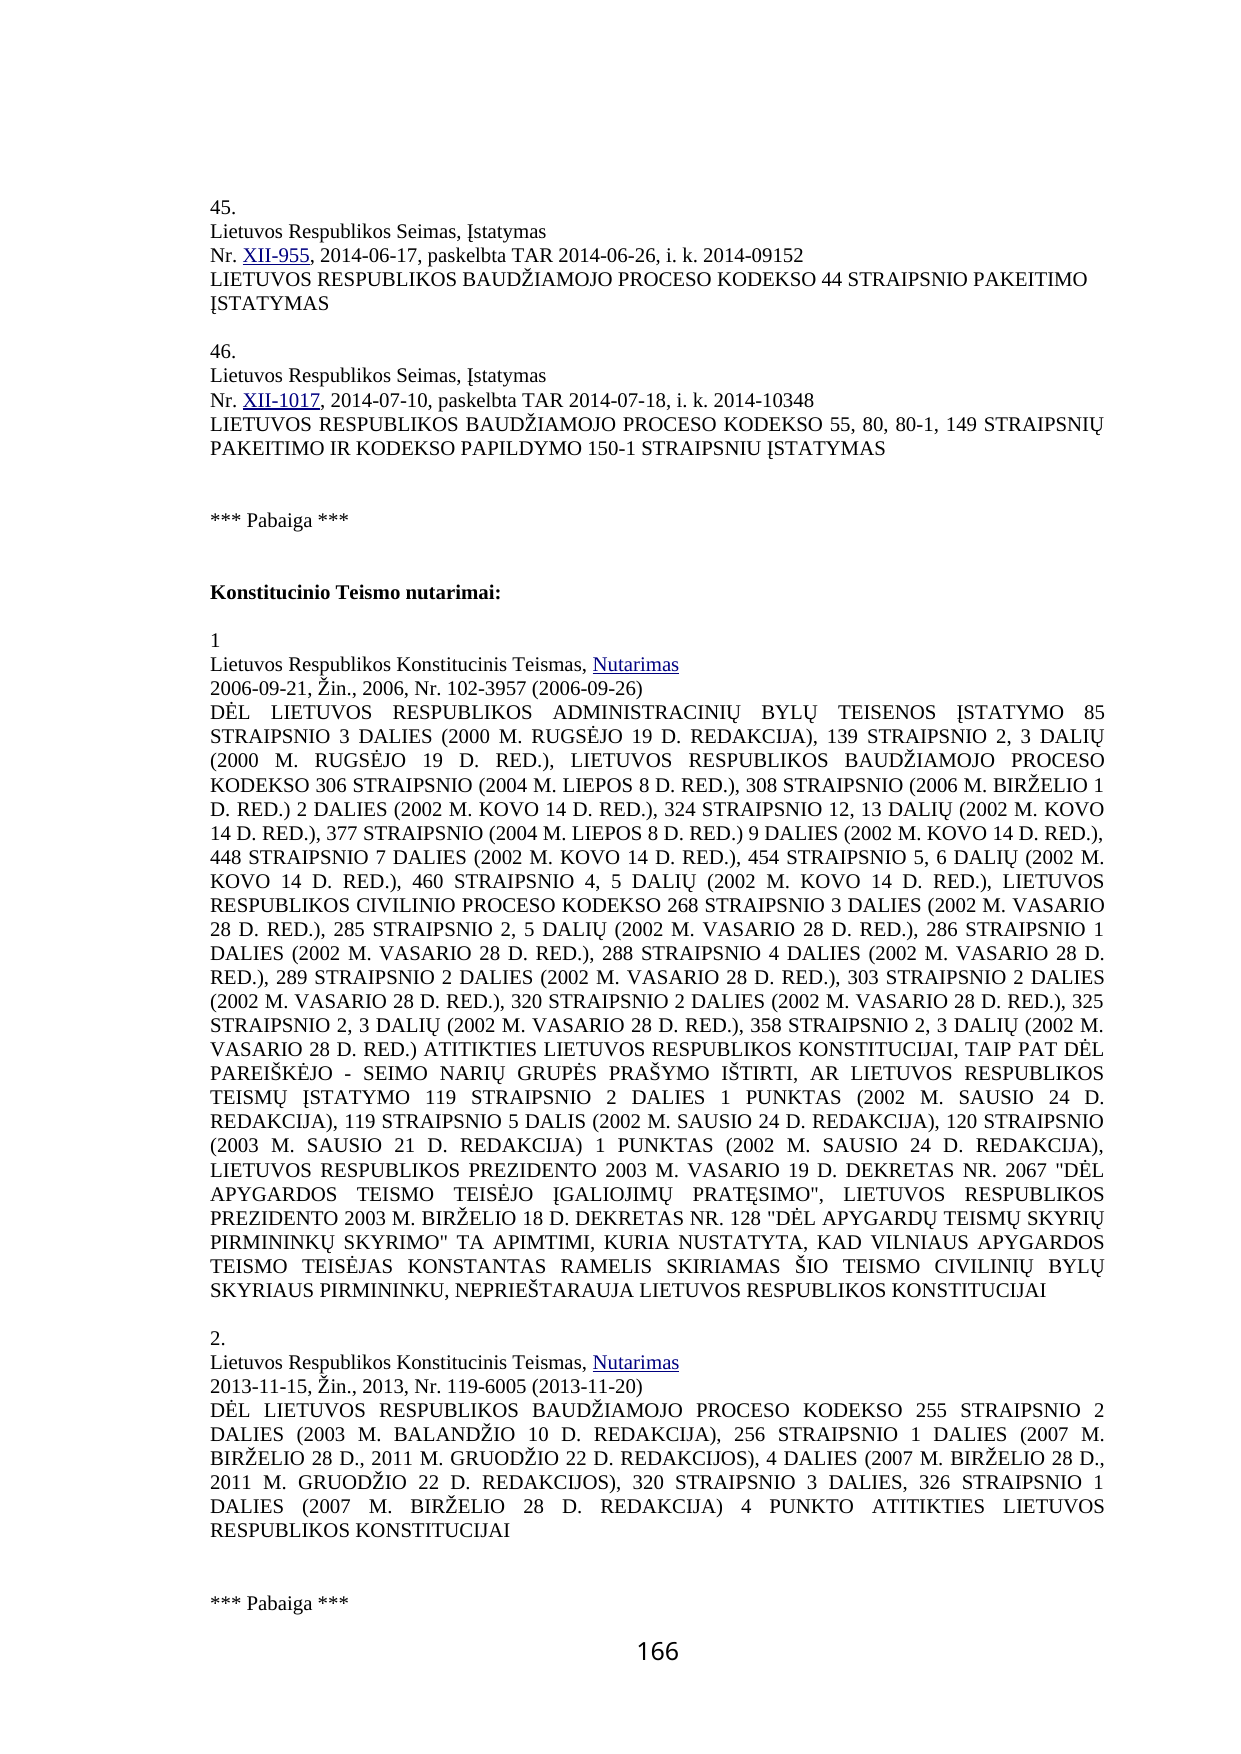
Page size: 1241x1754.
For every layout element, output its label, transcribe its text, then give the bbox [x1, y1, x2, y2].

text DĖL LIETUVOS RESPUBLIKOS ADMINISTRACINIŲ BYLŲ TEISENOS ĮSTATYMO 85 STRAIPSNIO 3 DALIES (2000 M. RUGSĖJO 19 D. REDAKCIJA), 139 STRAIPSNIO 2, 3 DALIŲ (2000 M. RUGSĖJO 19 D. RED.), LIETUVOS RESPUBLIKOS BAUDŽIAMOJO PROCESO KODEKSO 306 STRAIPSNIO (2004 M. LIEPOS 8 D. RED.), 308 STRAIPSNIO (2006 M. BIRŽELIO 1 D. RED.) 2 DALIES (2002 M. KOVO 14 D. RED.), 324 STRAIPSNIO 12, 13 DALIŲ (2002 M. KOVO 14 D. RED.), 377 STRAIPSNIO (2004 M. LIEPOS 8 D. RED.) 9 DALIES (2002 M. KOVO 14 D. RED.), 448 STRAIPSNIO 7 DALIES (2002 M. KOVO 14 D. RED.), 454 STRAIPSNIO 5, 6 DALIŲ (2002 M. KOVO 14 D. RED.), 460 STRAIPSNIO 4, 5 DALIŲ (2002 M. KOVO 14 D. RED.), LIETUVOS RESPUBLIKOS CIVILINIO PROCESO KODEKSO 268 STRAIPSNIO 3 DALIES (2002 M. VASARIO 28 D. RED.), 285 STRAIPSNIO 2, 5 DALIŲ (2002 M. VASARIO 28 D. RED.), 286 STRAIPSNIO 1 DALIES (2002 M. VASARIO 28 D. RED.), 288 STRAIPSNIO 4 DALIES (2002 M. VASARIO 28 D. RED.), 289 STRAIPSNIO 2 DALIES (2002 M. VASARIO 28 D. RED.), 303 STRAIPSNIO 2 DALIES (2002 M. VASARIO 28 D. RED.), 320 STRAIPSNIO 2 DALIES (2002 M. VASARIO 28 D. RED.), 325 STRAIPSNIO 2, 3 DALIŲ (2002 M. VASARIO 28 D. RED.), 358 STRAIPSNIO 2, 3 DALIŲ (2002 M. VASARIO 28 D. RED.) ATITIKTIES LIETUVOS RESPUBLIKOS KONSTITUCIJAI, TAIP PAT DĖL PAREIŠKĖJO - SEIMO NARIŲ GRUPĖS PRAŠYMO IŠTIRTI, AR LIETUVOS RESPUBLIKOS TEISMŲ ĮSTATYMO 119 STRAIPSNIO 2 DALIES 1 PUNKTAS (2002 M. SAUSIO 24 D. REDAKCIJA), 119 STRAIPSNIO 5 DALIS (2002 M. SAUSIO 24 D. REDAKCIJA), 120 STRAIPSNIO (2003 M. SAUSIO 21 D. REDAKCIJA) 1 PUNKTAS (2002 M. SAUSIO 24 D. REDAKCIJA), LIETUVOS RESPUBLIKOS PREZIDENTO 2003 M. VASARIO 19 D. DEKRETAS NR. 2067 "DĖL APYGARDOS TEISMO TEISĖJO ĮGALIOJIMŲ PRATĘSIMO", LIETUVOS RESPUBLIKOS PREZIDENTO 2003 M. BIRŽELIO 18 D. DEKRETAS NR. 128 "DĖL APYGARDŲ TEISMŲ SKYRIŲ PIRMININKŲ SKYRIMO" TA APIMTIMI, KURIA NUSTATYTA, KAD VILNIAUS APYGARDOS TEISMO TEISĖJAS KONSTANTAS RAMELIS SKIRIAMAS ŠIO TEISMO CIVILINIŲ BYLŲ SKYRIAUS PIRMININKU, NEPRIEŠTARAUJA LIETUVOS RESPUBLIKOS KONSTITUCIJAI [210, 700, 1106, 1302]
text Lietuvos Respublikos Seimas, Įstatymas [210, 363, 1106, 387]
text Konstitucinio Teismo nutarimai: [210, 580, 1106, 604]
text Nr. XII-1017, 2014-07-10, paskelbta TAR 2014-07-18, i. k. 2014-10348 [210, 387, 1106, 412]
text 2. [210, 1326, 1106, 1350]
text 45. [210, 195, 1106, 219]
text 2013-11-15, Žin., 2013, Nr. 119-6005 (2013-11-20) [210, 1374, 1106, 1398]
text LIETUVOS RESPUBLIKOS BAUDŽIAMOJO PROCESO KODEKSO 44 STRAIPSNIO PAKEITIMO ĮSTATYMAS [210, 267, 1106, 315]
text *** Pabaiga *** [210, 508, 1106, 532]
text DĖL LIETUVOS RESPUBLIKOS BAUDŽIAMOJO PROCESO KODEKSO 255 STRAIPSNIO 2 DALIES (2003 M. BALANDŽIO 10 D. REDAKCIJA), 256 STRAIPSNIO 1 DALIES (2007 M. BIRŽELIO 28 D., 2011 M. GRUODŽIO 22 D. REDAKCIJOS), 4 DALIES (2007 M. BIRŽELIO 28 D., 2011 M. GRUODŽIO 22 D. REDAKCIJOS), 320 STRAIPSNIO 3 DALIES, 326 STRAIPSNIO 1 DALIES (2007 M. BIRŽELIO 28 D. REDAKCIJA) 4 PUNKTO ATITIKTIES LIETUVOS RESPUBLIKOS KONSTITUCIJAI [210, 1398, 1106, 1542]
text Lietuvos Respublikos Konstitucinis Teismas, Nutarimas [210, 652, 1106, 676]
text 2006-09-21, Žin., 2006, Nr. 102-3957 (2006-09-26) [210, 676, 1106, 700]
text 1 [210, 628, 1106, 652]
text *** Pabaiga *** [210, 1591, 1106, 1615]
text LIETUVOS RESPUBLIKOS BAUDŽIAMOJO PROCESO KODEKSO 55, 80, 80-1, 149 STRAIPSNIŲ PAKEITIMO IR KODEKSO PAPILDYMO 150-1 STRAIPSNIU ĮSTATYMAS [210, 412, 1106, 460]
text Lietuvos Respublikos Konstitucinis Teismas, Nutarimas [210, 1350, 1106, 1374]
text Lietuvos Respublikos Seimas, Įstatymas [210, 219, 1106, 243]
text Nr. XII-955, 2014-06-17, paskelbta TAR 2014-06-26, i. k. 2014-09152 [210, 243, 1106, 267]
text 46. [210, 339, 1106, 363]
